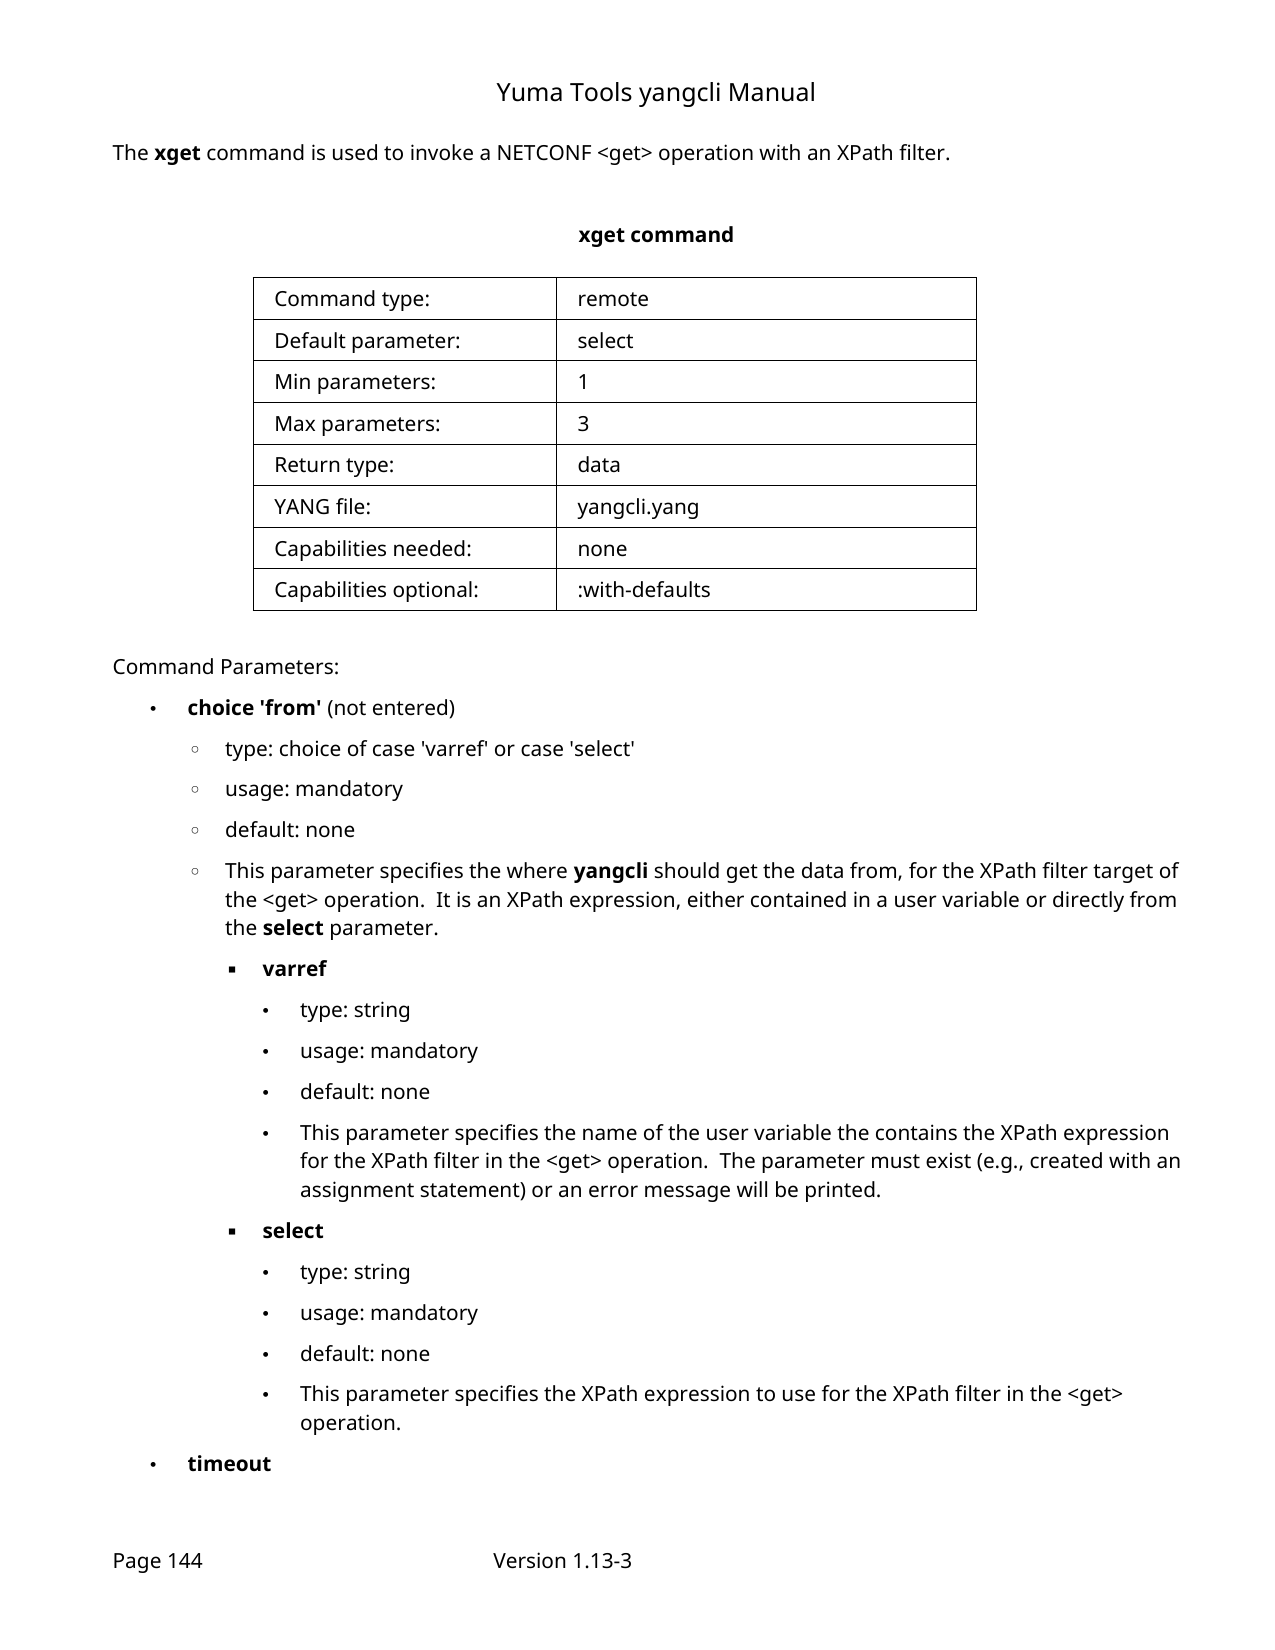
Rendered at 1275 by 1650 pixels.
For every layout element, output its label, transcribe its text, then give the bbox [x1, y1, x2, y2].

list type: choice of case 'varref' or case 'select' [187, 734, 1200, 762]
table_cell Capabilities needed: [254, 528, 556, 568]
list This parameter specifies the where yangcli should get the data from, for the XPath filter target of the <get> operation. It is an XPath expression, either contained in a user variable or directly from the select parameter. [187, 856, 1200, 942]
text Command Parameters: [112, 652, 1200, 680]
list default: none [262, 1339, 1200, 1367]
table_cell data [557, 445, 976, 485]
table_cell none [557, 528, 976, 568]
list select [225, 1216, 1200, 1244]
table_cell Default parameter: [254, 320, 556, 360]
list default: none [187, 816, 1200, 844]
table_cell Capabilities optional: [254, 569, 556, 610]
table_header Command type: [254, 278, 556, 319]
list usage: mandatory [187, 774, 1200, 803]
table_cell Min parameters: [254, 361, 556, 402]
table_cell yangcli.yang [557, 486, 976, 527]
list type: string [262, 995, 1200, 1024]
list This parameter specifies the name of the user variable the contains the XPath expression for the XPath filter in the <get> operation. The parameter must exist (e.g., created with an assignment statement) or an error message will be printed. [262, 1118, 1200, 1203]
table_header remote [557, 278, 976, 319]
list usage: mandatory [262, 1298, 1200, 1326]
list choice 'from' (not entered) [150, 693, 1200, 721]
table_cell 3 [557, 403, 976, 443]
list timeout [150, 1449, 1200, 1477]
text The xget command is used to invoke a NETCONF <get> operation with an XPath filter. [112, 138, 1200, 167]
table_cell select [557, 320, 976, 360]
table_cell Return type: [254, 445, 556, 485]
list type: string [262, 1257, 1200, 1285]
table_cell YANG file: [254, 486, 556, 527]
list varref [225, 954, 1200, 983]
list This parameter specifies the XPath expression to use for the XPath filter in the <get> operation. [262, 1379, 1200, 1436]
list usage: mandatory [262, 1036, 1200, 1064]
subtitle xget command [127, 220, 1185, 249]
list default: none [262, 1077, 1200, 1106]
table_cell Max parameters: [254, 403, 556, 443]
table_cell :with-defaults [557, 569, 976, 610]
table_cell 1 [557, 361, 976, 402]
